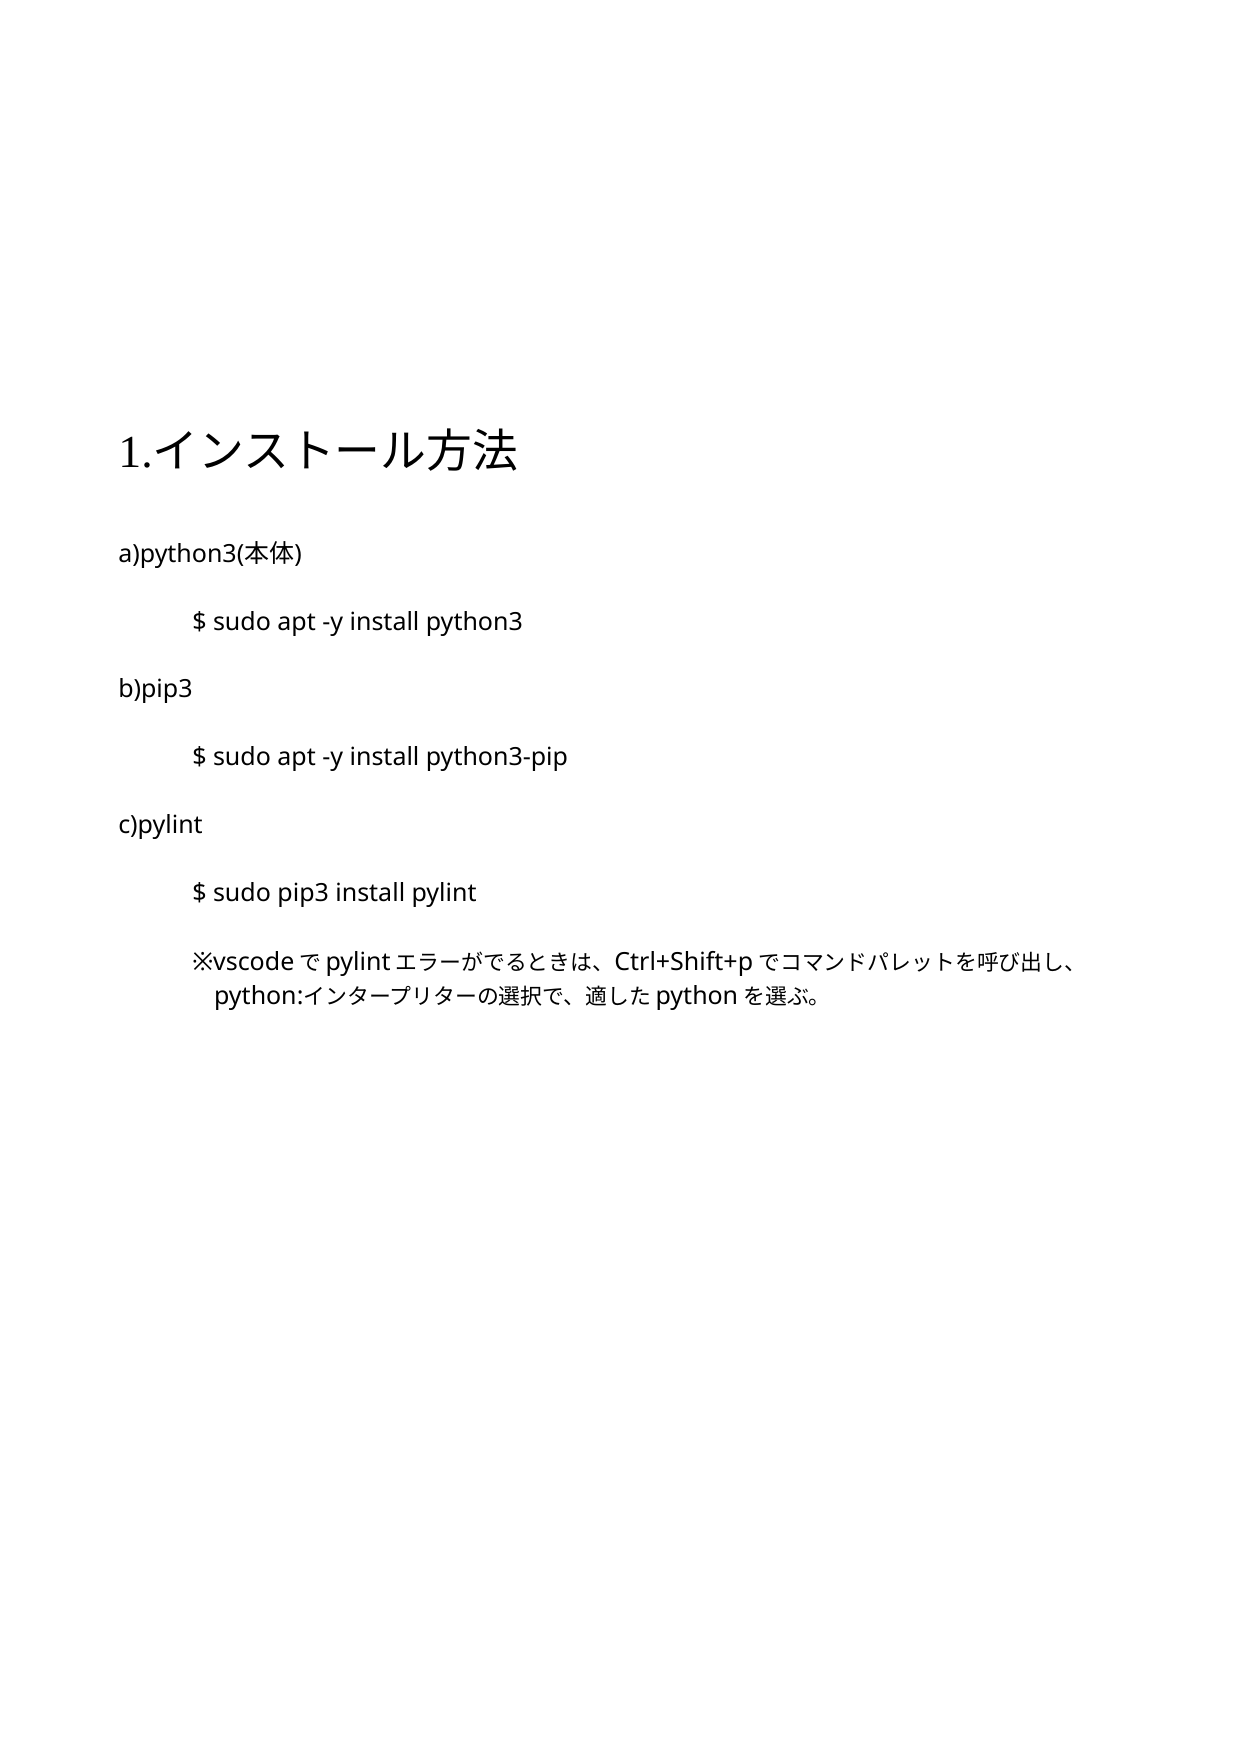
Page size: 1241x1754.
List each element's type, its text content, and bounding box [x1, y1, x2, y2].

text $ sudo apt -y install python3 [118, 604, 1122, 638]
text ※vscodeでpylintエラーがでるときは、Ctrl+Shift+pでコマンドパレットを呼び出し、 [118, 943, 1122, 977]
text c)pylint [118, 807, 1122, 841]
text a)python3(本体) [118, 533, 1122, 570]
text $ sudo apt -y install python3-pip [118, 739, 1122, 773]
text 1.インストール方法 [118, 414, 1122, 481]
text python:インタープリターの選択で、適したpythonを選ぶ。 [118, 977, 1122, 1011]
text $ sudo pip3 install pylint [118, 875, 1122, 909]
text b)pip3 [118, 671, 1122, 705]
